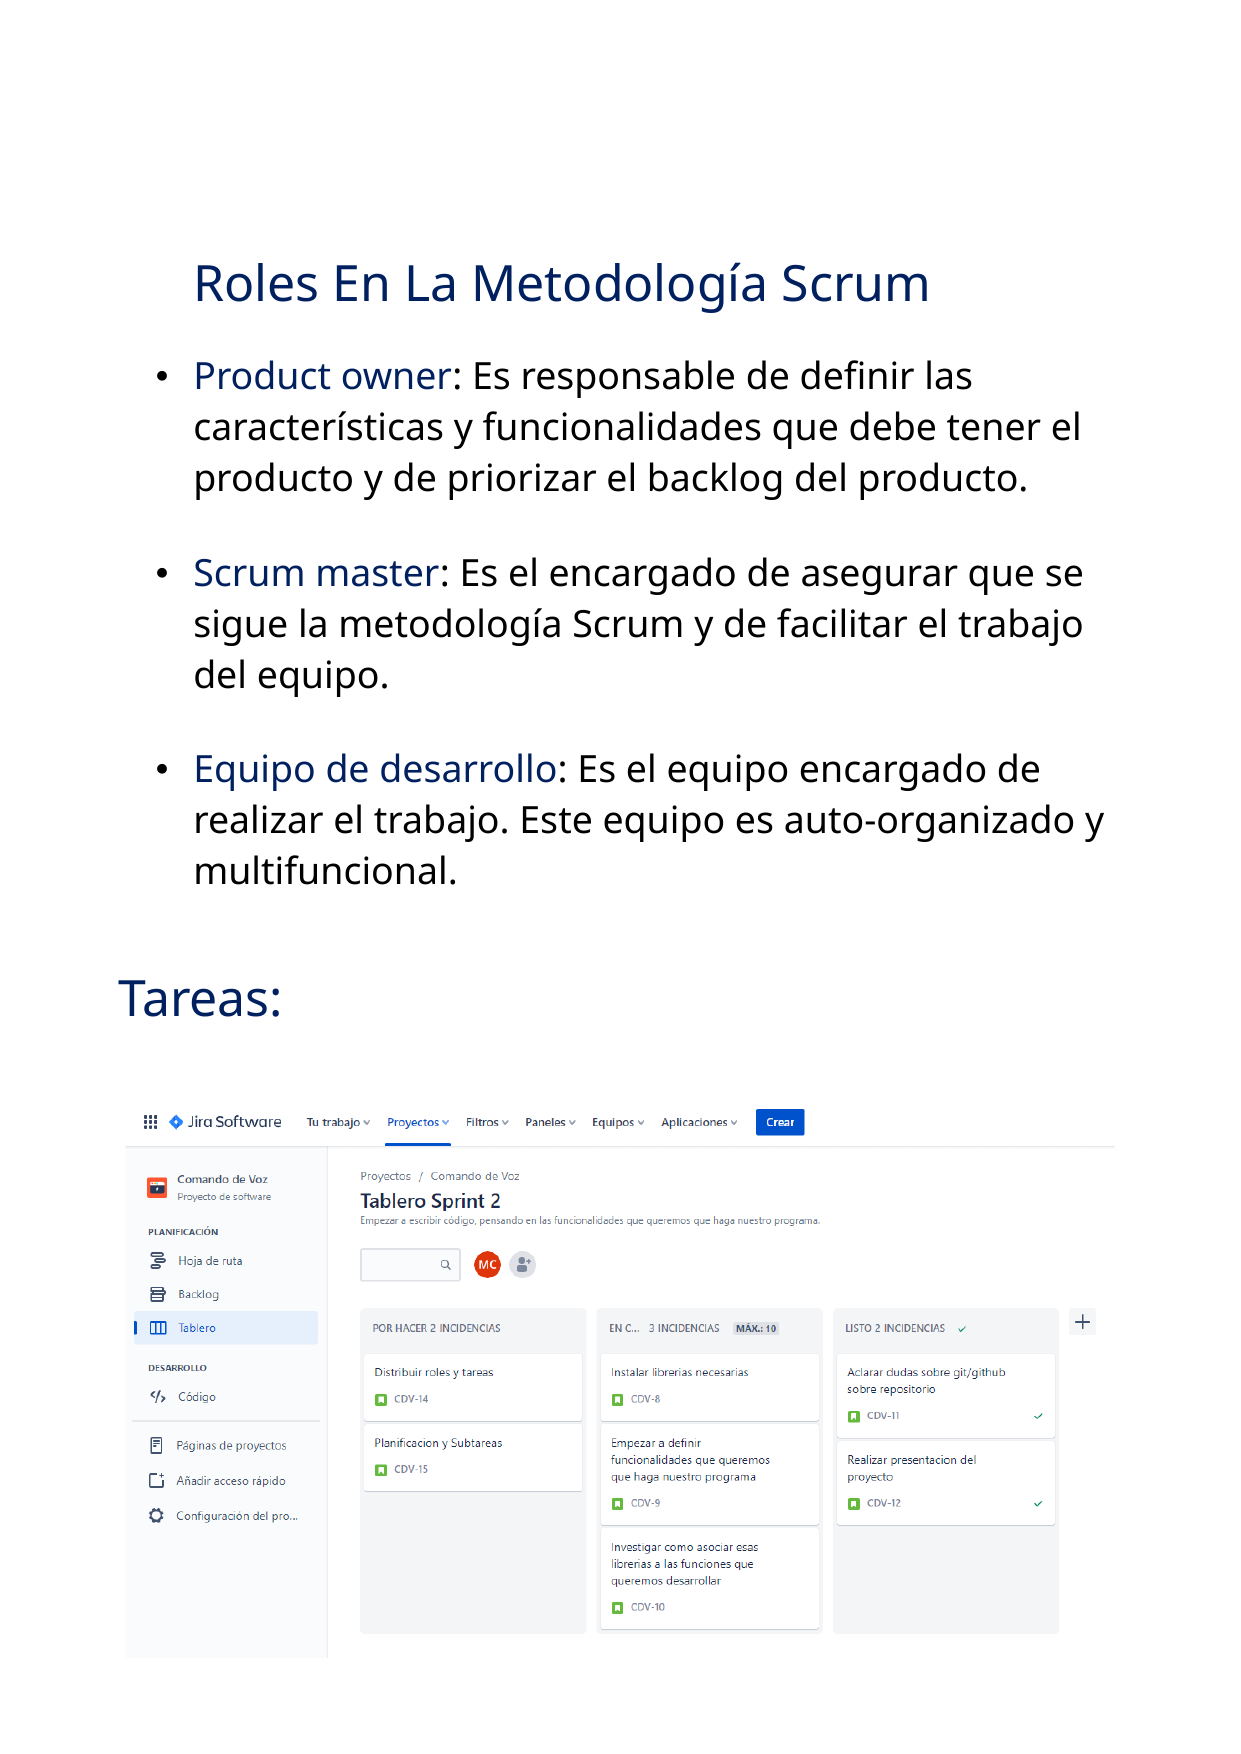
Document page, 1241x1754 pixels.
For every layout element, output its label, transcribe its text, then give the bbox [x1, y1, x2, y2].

list Product owner: Es responsable de definir las características y funcionalidades que debe tener el producto y de priorizar el backlog del producto. [156, 350, 1122, 503]
list Scrum master: Es el encargado de asegurar que se sigue la metodología Scrum y de facilitar el trabajo del equipo. [156, 546, 1122, 699]
list Equipo de desarrollo: Es el equipo encargado de realizar el trabajo. Este equipo es auto-organizado y multifuncional. [156, 742, 1122, 895]
picture [125, 1099, 1115, 1658]
list Roles En La Metodología Scrum [156, 247, 1122, 316]
text Tareas: [118, 963, 1122, 1032]
